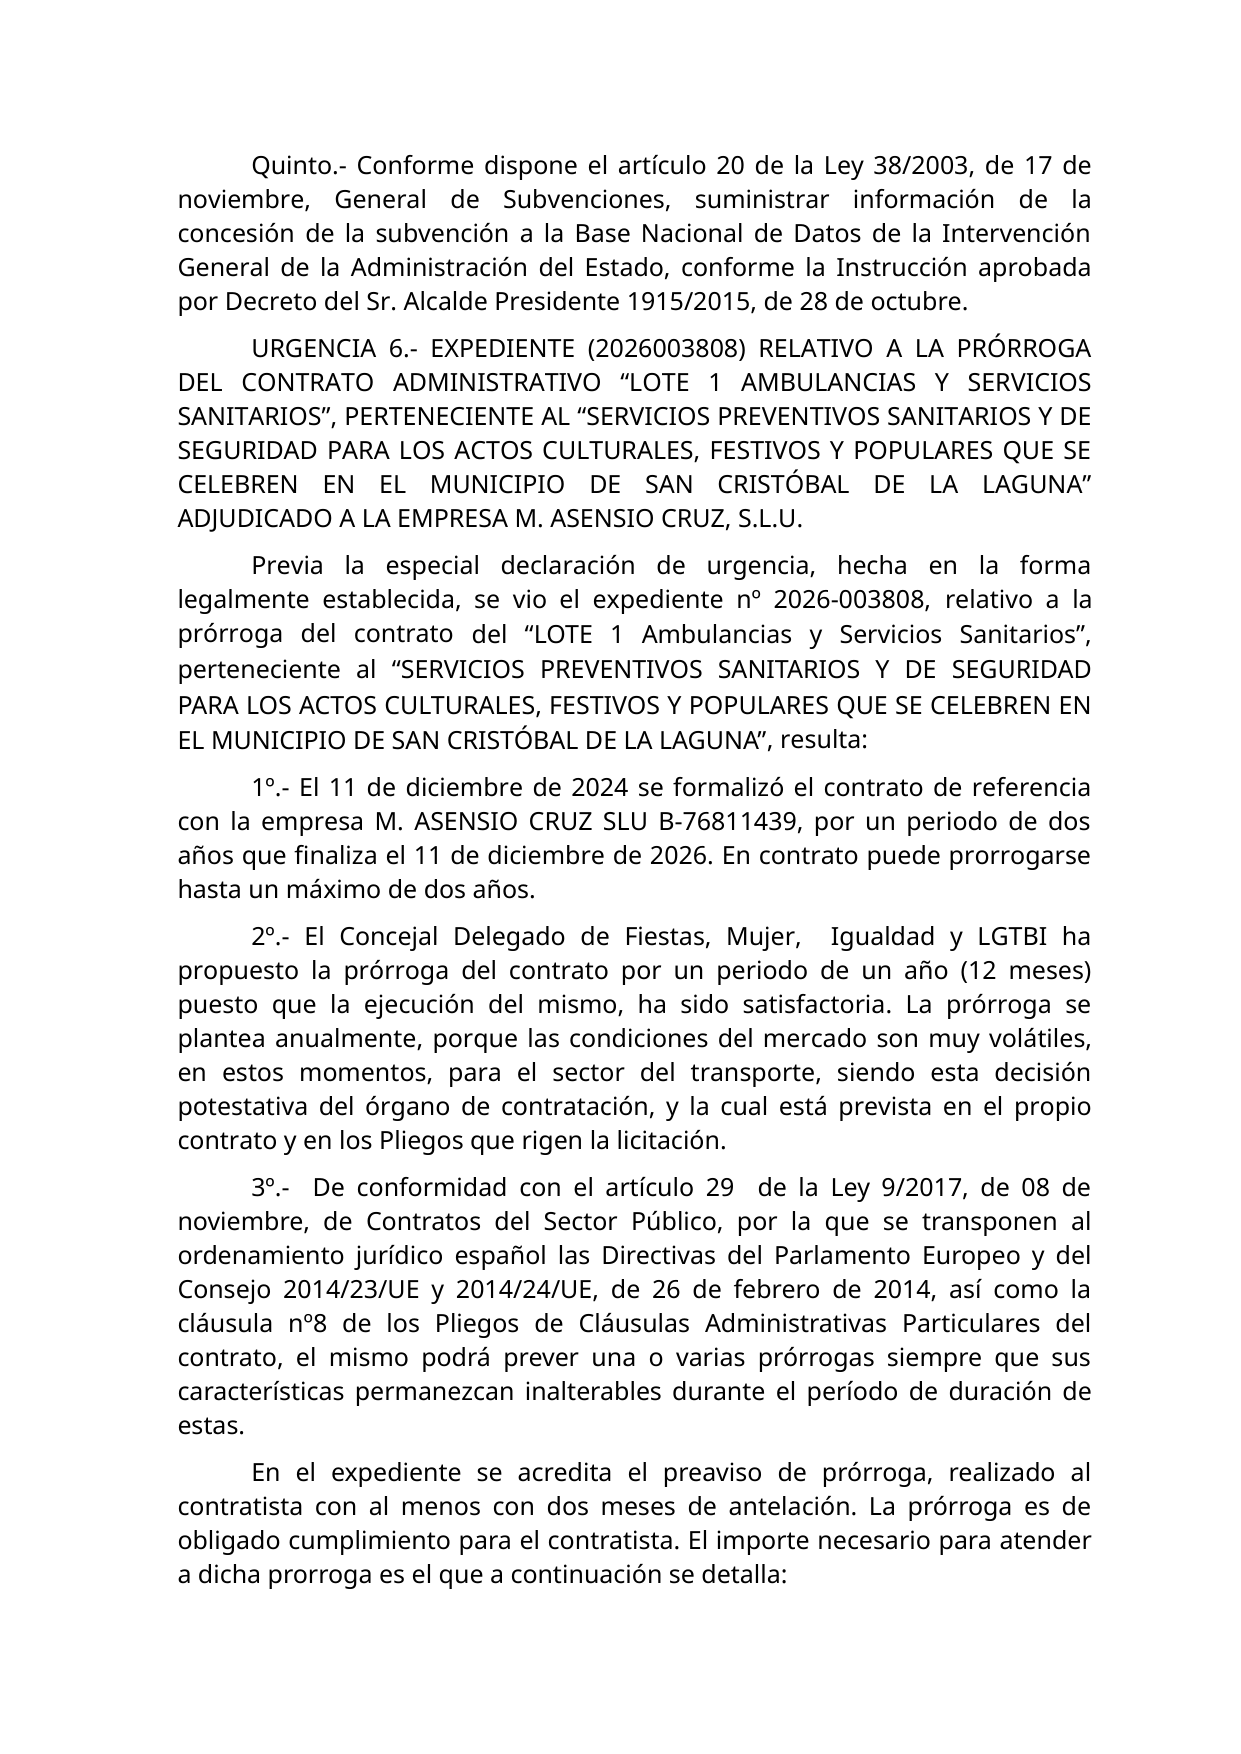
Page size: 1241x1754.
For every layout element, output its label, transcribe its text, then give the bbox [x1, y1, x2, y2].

text En el expediente se acredita el preaviso de prórroga, realizado al contratista con al menos con dos meses de antelación. La prórroga es de obligado cumplimiento para el contratista. El importe necesario para atender a dicha prorroga es el que a continuación se detalla: [177, 1454, 1093, 1591]
text 3º.- De conformidad con el artículo 29 de la Ley 9/2017, de 08 de noviembre, de Contratos del Sector Público, por la que se transponen al ordenamiento jurídico español las Directivas del Parlamento Europeo y del Consejo 2014/23/UE y 2014/24/UE, de 26 de febrero de 2014, así como la cláusula nº8 de los Pliegos de Cláusulas Administrativas Particulares del contrato, el mismo podrá prever una o varias prórrogas siempre que sus características permanezcan inalterables durante el período de duración de estas. [177, 1169, 1093, 1442]
text 2º.- El Concejal Delegado de Fiestas, Mujer, Igualdad y LGTBI ha propuesto la prórroga del contrato por un periodo de un año (12 meses) puesto que la ejecución del mismo, ha sido satisfactoria. La prórroga se plantea anualmente, porque las condiciones del mercado son muy volátiles, en estos momentos, para el sector del transporte, siendo esta decisión potestativa del órgano de contratación, y la cual está prevista en el propio contrato y en los Pliegos que rigen la licitación. [177, 918, 1093, 1157]
text Previa la especial declaración de urgencia, hecha en la forma legalmente establecida, se vio el expediente nº 2026-003808, relativo a la prórroga del contrato del “LOTE 1 Ambulancias y Servicios Sanitarios”, perteneciente al “SERVICIOS PREVENTIVOS SANITARIOS Y DE SEGURIDAD PARA LOS ACTOS CULTURALES, FESTIVOS Y POPULARES QUE SE CELEBREN EN EL MUNICIPIO DE SAN CRISTÓBAL DE LA LAGUNA”, resulta: [177, 547, 1093, 757]
text URGENCIA 6.- EXPEDIENTE (2026003808) RELATIVO A LA PRÓRROGA DEL CONTRATO ADMINISTRATIVO “LOTE 1 AMBULANCIAS Y SERVICIOS SANITARIOS”, PERTENECIENTE AL “SERVICIOS PREVENTIVOS SANITARIOS Y DE SEGURIDAD PARA LOS ACTOS CULTURALES, FESTIVOS Y POPULARES QUE SE CELEBREN EN EL MUNICIPIO DE SAN CRISTÓBAL DE LA LAGUNA” ADJUDICADO A LA EMPRESA M. ASENSIO CRUZ, S.L.U. [177, 330, 1093, 535]
text 1º.- El 11 de diciembre de 2024 se formalizó el contrato de referencia con la empresa M. ASENSIO CRUZ SLU B-76811439, por un periodo de dos años que finaliza el 11 de diciembre de 2026. En contrato puede prorrogarse hasta un máximo de dos años. [177, 769, 1093, 906]
text Quinto.- Conforme dispone el artículo 20 de la Ley 38/2003, de 17 de noviembre, General de Subvenciones, suministrar información de la concesión de la subvención a la Base Nacional de Datos de la Intervención General de la Administración del Estado, conforme la Instrucción aprobada por Decreto del Sr. Alcalde Presidente 1915/2015, de 28 de octubre. [177, 148, 1093, 318]
